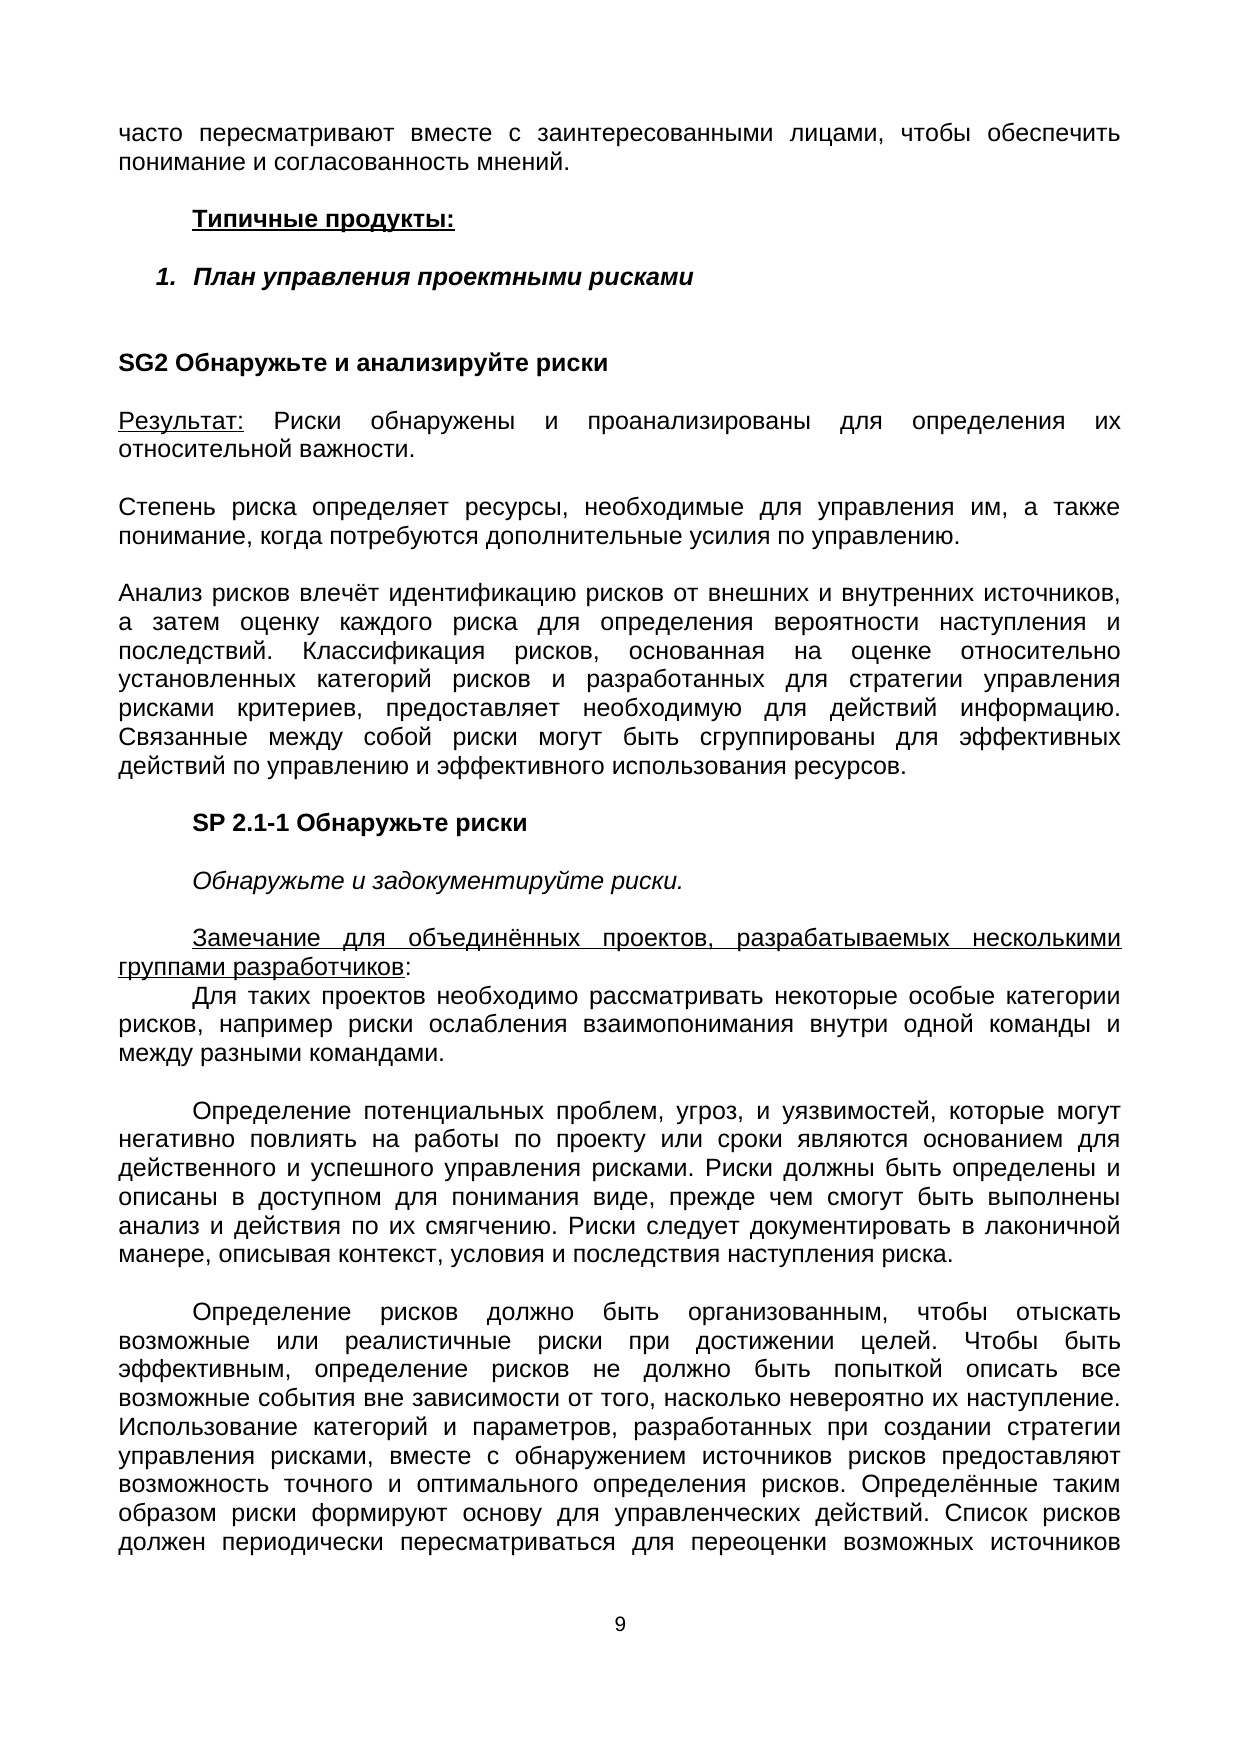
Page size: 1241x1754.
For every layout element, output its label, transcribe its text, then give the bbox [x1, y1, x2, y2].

text Обнаружьте и задокументируйте риски. [118, 866, 1122, 894]
text Типичные продукты: [118, 204, 1122, 233]
text Определение потенциальных проблем, угроз, и уязвимостей, которые могут негативно повлиять на работы по проекту или сроки являются основанием для действенного и успешного управления рисками. Риски должны быть определены и описаны в доступном для понимания виде, прежде чем смогут быть выполнены анализ и действия по их смягчению. Риски следует документировать в лаконичной манере, описывая контекст, условия и последствия наступления риска. [118, 1096, 1122, 1268]
text SG2 Обнаружьте и анализируйте риски [118, 348, 1122, 377]
text SP 2.1-1 Обнаружьте риски [118, 808, 1122, 837]
list План управления проектными рисками [156, 262, 1122, 291]
text Результат: Риски обнаружены и проанализированы для определения их относительной важности. [118, 406, 1122, 463]
text Определение рисков должно быть организованным, чтобы отыскать возможные или реалистичные риски при достижении целей. Чтобы быть эффективным, определение рисков не должно быть попыткой описать все возможные события вне зависимости от того, насколько невероятно их наступление. Использование категорий и параметров, разработанных при создании стратегии управления рисками, вместе с обнаружением источников рисков предоставляют возможность точного и оптимального определения рисков. Определённые таким образом риски формируют основу для управленческих действий. Список рисков должен периодически пересматриваться для переоценки возможных источников [118, 1297, 1122, 1556]
text Анализ рисков влечёт идентификацию рисков от внешних и внутренних источников, а затем оценку каждого риска для определения вероятности наступления и последствий. Классификация рисков, основанная на оценке относительно установленных категорий рисков и разработанных для стратегии управления рисками критериев, предоставляет необходимую для действий информацию. Связанные между собой риски могут быть сгруппированы для эффективных действий по управлению и эффективного использования ресурсов. [118, 578, 1122, 779]
text Замечание для объединённых проектов, разрабатываемых несколькими группами разработчиков: [118, 923, 1122, 981]
text Для таких проектов необходимо рассматривать некоторые особые категории рисков, например риски ослабления взаимопонимания внутри одной команды и между разными командами. [118, 981, 1122, 1067]
text часто пересматривают вместе с заинтересованными лицами, чтобы обеспечить понимание и согласованность мнений. [118, 118, 1122, 176]
text Степень риска определяет ресурсы, необходимые для управления им, а также понимание, когда потребуются дополнительные усилия по управлению. [118, 492, 1122, 549]
